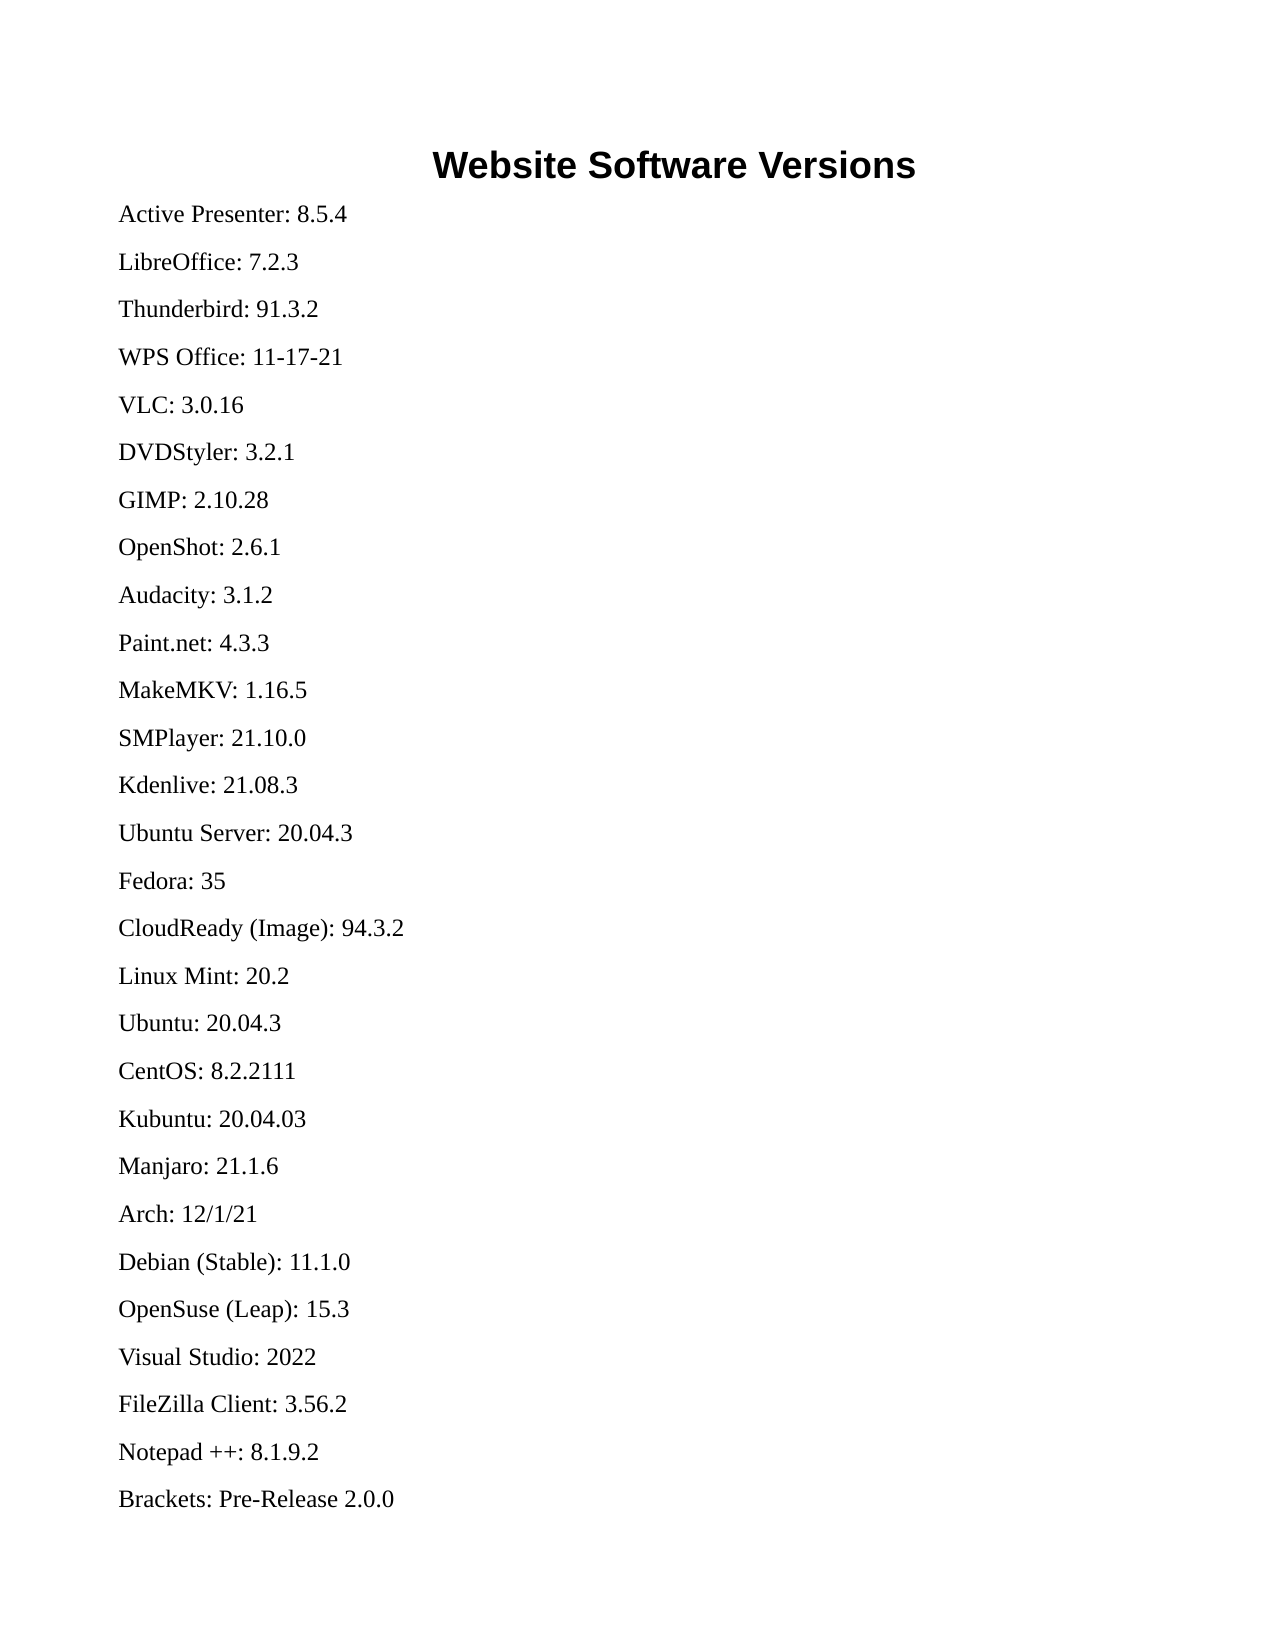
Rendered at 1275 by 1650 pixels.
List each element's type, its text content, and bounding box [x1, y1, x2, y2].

text GIMP: 2.10.28 [118, 485, 1157, 514]
text Debian (Stable): 11.1.0 [118, 1247, 1157, 1275]
text WPS Office: 11-17-21 [118, 342, 1157, 371]
text Manjaro: 21.1.6 [118, 1151, 1157, 1180]
text Visual Studio: 2022 [118, 1342, 1157, 1371]
text SMPlayer: 21.10.0 [118, 723, 1157, 752]
text FileZilla Client: 3.56.2 [118, 1389, 1157, 1418]
text DVDStyler: 3.2.1 [118, 437, 1157, 466]
text Notepad ++: 8.1.9.2 [118, 1437, 1157, 1466]
text Brackets: Pre-Release 2.0.0 [118, 1484, 1157, 1513]
text VLC: 3.0.16 [118, 390, 1157, 418]
text Paint.net: 4.3.3 [118, 628, 1157, 656]
text Linux Mint: 20.2 [118, 961, 1157, 990]
text LibreOffice: 7.2.3 [118, 247, 1157, 276]
text CloudReady (Image): 94.3.2 [118, 913, 1157, 942]
text CentOS: 8.2.2111 [118, 1056, 1157, 1085]
text Active Presenter: 8.5.4 [118, 199, 1157, 228]
text Kdenlive: 21.08.3 [118, 771, 1157, 799]
subtitle Website Software Versions [118, 143, 1157, 187]
text Arch: 12/1/21 [118, 1199, 1157, 1228]
text Thunderbird: 91.3.2 [118, 294, 1157, 323]
text OpenShot: 2.6.1 [118, 532, 1157, 561]
text Audacity: 3.1.2 [118, 580, 1157, 609]
text Kubuntu: 20.04.03 [118, 1104, 1157, 1132]
text Ubuntu: 20.04.3 [118, 1008, 1157, 1037]
text MakeMKV: 1.16.5 [118, 675, 1157, 704]
text OpenSuse (Leap): 15.3 [118, 1294, 1157, 1323]
text Ubuntu Server: 20.04.3 [118, 818, 1157, 847]
text Fedora: 35 [118, 866, 1157, 894]
